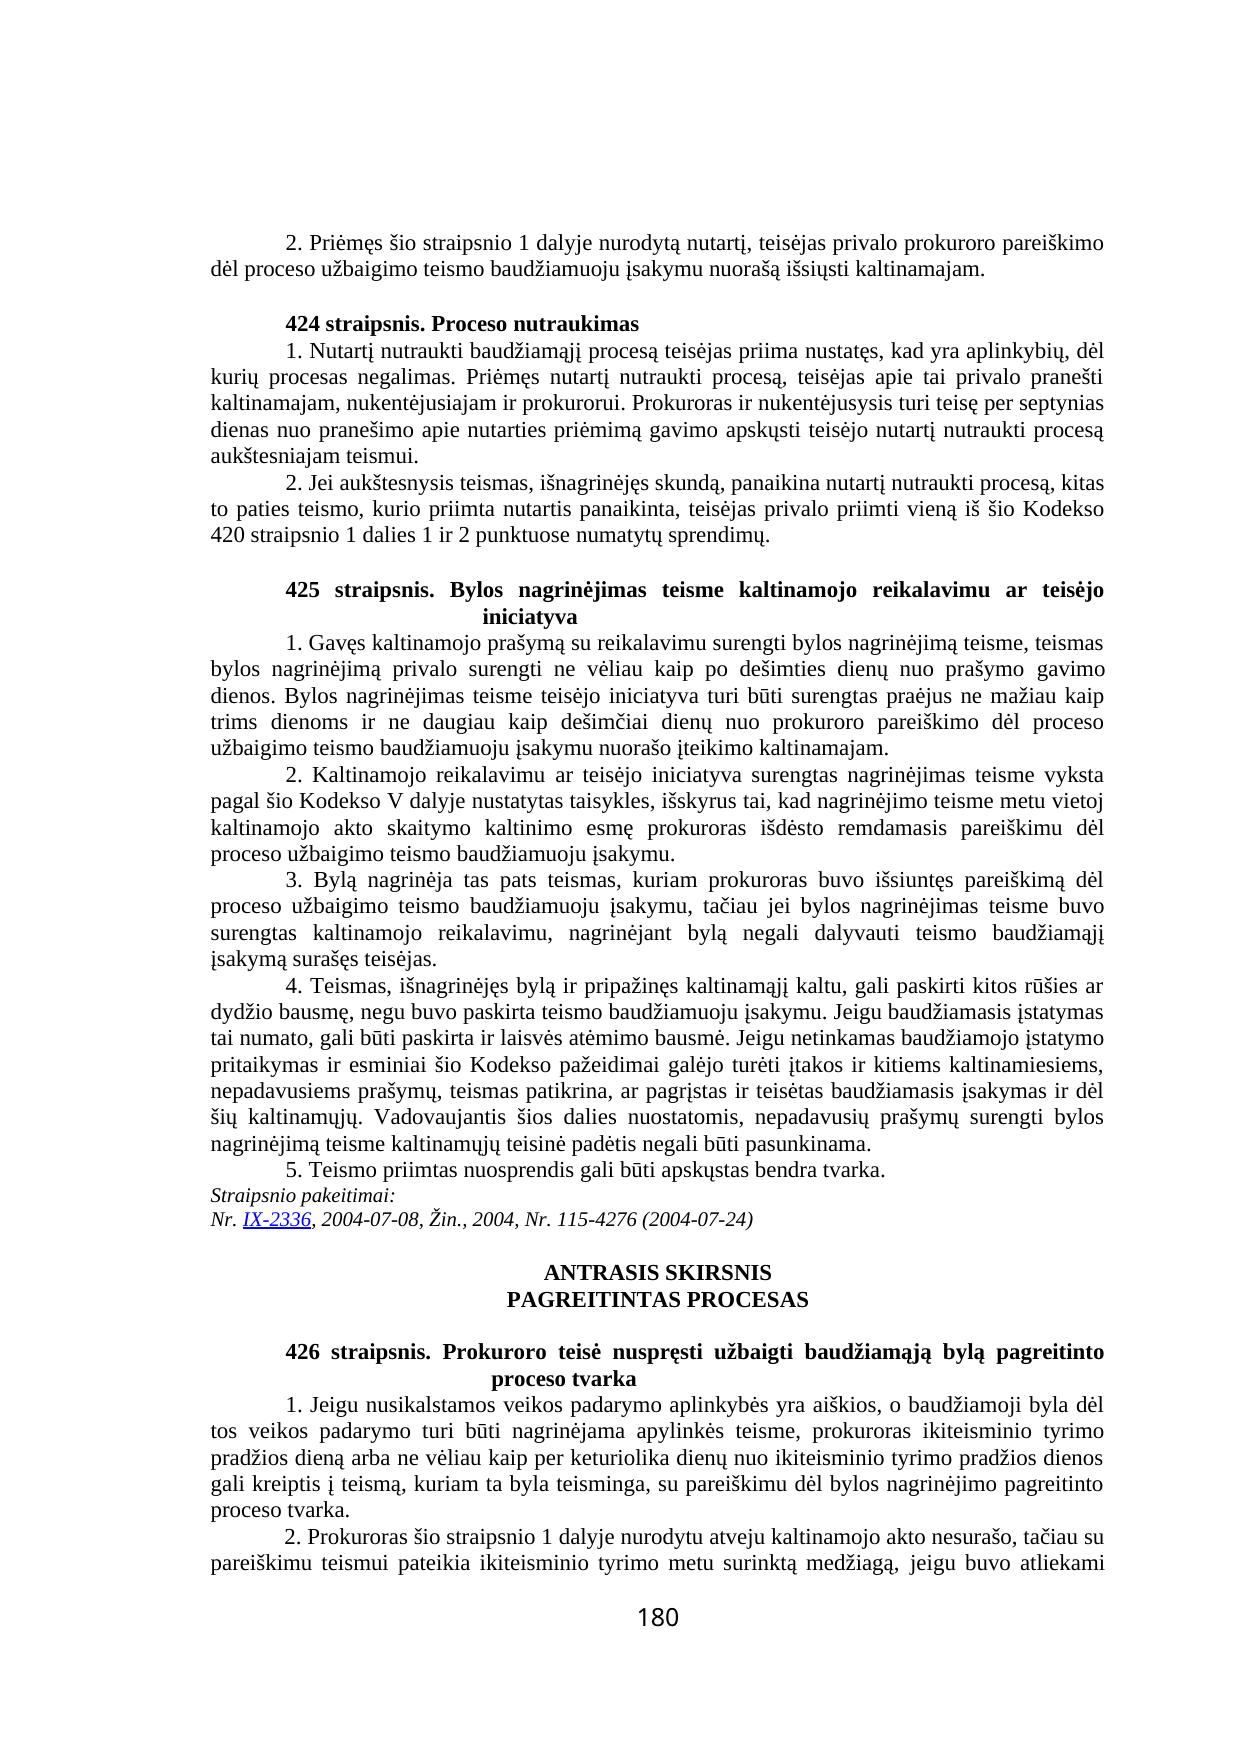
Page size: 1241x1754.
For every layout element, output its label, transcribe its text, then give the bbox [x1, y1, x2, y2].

text 5. Teismo priimtas nuosprendis gali būti apskųstas bendra tvarka. [210, 1156, 1105, 1182]
text Straipsnio pakeitimai: [210, 1182, 1105, 1207]
text 1. Gavęs kaltinamojo prašymą su reikalavimu surengti bylos nagrinėjimą teisme, teismas bylos nagrinėjimą privalo surengti ne vėliau kaip po dešimties dienų nuo prašymo gavimo dienos. Bylos nagrinėjimas teisme teisėjo iniciatyva turi būti surengtas praėjus ne mažiau kaip trims dienoms ir ne daugiau kaip dešimčiai dienų nuo prokuroro pareiškimo dėl proceso užbaigimo teismo baudžiamuoju įsakymu nuorašo įteikimo kaltinamajam. [210, 629, 1105, 761]
text 1. Nutartį nutraukti baudžiamąjį procesą teisėjas priima nustatęs, kad yra aplinkybių, dėl kurių procesas negalimas. Priėmęs nutartį nutraukti procesą, teisėjas apie tai privalo pranešti kaltinamajam, nukentėjusiajam ir prokurorui. Prokuroras ir nukentėjusysis turi teisę per septynias dienas nuo pranešimo apie nutarties priėmimą gavimo apskųsti teisėjo nutartį nutraukti procesą aukštesniajam teismui. [210, 337, 1105, 468]
text 4. Teismas, išnagrinėjęs bylą ir pripažinęs kaltinamąjį kaltu, gali paskirti kitos rūšies ar dydžio bausmę, negu buvo paskirta teismo baudžiamuoju įsakymu. Jeigu baudžiamasis įstatymas tai numato, gali būti paskirta ir laisvės atėmimo bausmė. Jeigu netinkamas baudžiamojo įstatymo pritaikymas ir esminiai šio Kodekso pažeidimai galėjo turėti įtakos ir kitiems kaltinamiesiems, nepadavusiems prašymų, teismas patikrina, ar pagrįstas ir teisėtas baudžiamasis įsakymas ir dėl šių kaltinamųjų. Vadovaujantis šios dalies nuostatomis, nepadavusių prašymų surengti bylos nagrinėjimą teisme kaltinamųjų teisinė padėtis negali būti pasunkinama. [210, 972, 1105, 1156]
text Pagreitintas procesas [210, 1286, 1105, 1312]
text 2. Prokuroras šio straipsnio 1 dalyje nurodytu atveju kaltinamojo akto nesurašo, tačiau su pareiškimu teismui pateikia ikiteisminio tyrimo metu surinktą medžiagą, jeigu buvo atliekami [210, 1523, 1105, 1576]
text 1. Jeigu nusikalstamos veikos padarymo aplinkybės yra aiškios, o baudžiamoji byla dėl tos veikos padarymo turi būti nagrinėjama apylinkės teisme, prokuroras ikiteisminio tyrimo pradžios dieną arba ne vėliau kaip per keturiolika dienų nuo ikiteisminio tyrimo pradžios dienos gali kreiptis į teismą, kuriam ta byla teisminga, su pareiškimu dėl bylos nagrinėjimo pagreitinto proceso tvarka. [210, 1391, 1105, 1523]
text 424 straipsnis. Proceso nutraukimas [285, 310, 1105, 337]
text 3. Bylą nagrinėja tas pats teismas, kuriam prokuroras buvo išsiuntęs pareiškimą dėl proceso užbaigimo teismo baudžiamuoju įsakymu, tačiau jei bylos nagrinėjimas teisme buvo surengtas kaltinamojo reikalavimu, nagrinėjant bylą negali dalyvauti teismo baudžiamąjį įsakymą surašęs teisėjas. [210, 866, 1105, 972]
text Nr. IX-2336, 2004-07-08, Žin., 2004, Nr. 115-4276 (2004-07-24) [210, 1207, 1105, 1231]
text 2. Kaltinamojo reikalavimu ar teisėjo iniciatyva surengtas nagrinėjimas teisme vyksta pagal šio Kodekso V dalyje nustatytas taisykles, išskyrus tai, kad nagrinėjimo teisme metu vietoj kaltinamojo akto skaitymo kaltinimo esmę prokuroras išdėsto remdamasis pareiškimu dėl proceso užbaigimo teismo baudžiamuoju įsakymu. [210, 761, 1105, 866]
text 426 straipsnis. Prokuroro teisė nuspręsti užbaigti baudžiamąją bylą pagreitinto proceso tvarka [285, 1338, 1105, 1391]
text 2. Priėmęs šio straipsnio 1 dalyje nurodytą nutartį, teisėjas privalo prokuroro pareiškimo dėl proceso užbaigimo teismo baudžiamuoju įsakymu nuorašą išsiųsti kaltinamajam. [210, 229, 1105, 282]
text 2. Jei aukštesnysis teismas, išnagrinėjęs skundą, panaikina nutartį nutraukti procesą, kitas to paties teismo, kurio priimta nutartis panaikinta, teisėjas privalo priimti vieną iš šio Kodekso 420 straipsnio 1 dalies 1 ir 2 punktuose numatytų sprendimų. [210, 468, 1105, 548]
text 425 straipsnis. Bylos nagrinėjimas teisme kaltinamojo reikalavimu ar teisėjo iniciatyva [285, 576, 1105, 629]
text ANTRASIS SKIRSNIS [210, 1259, 1105, 1286]
